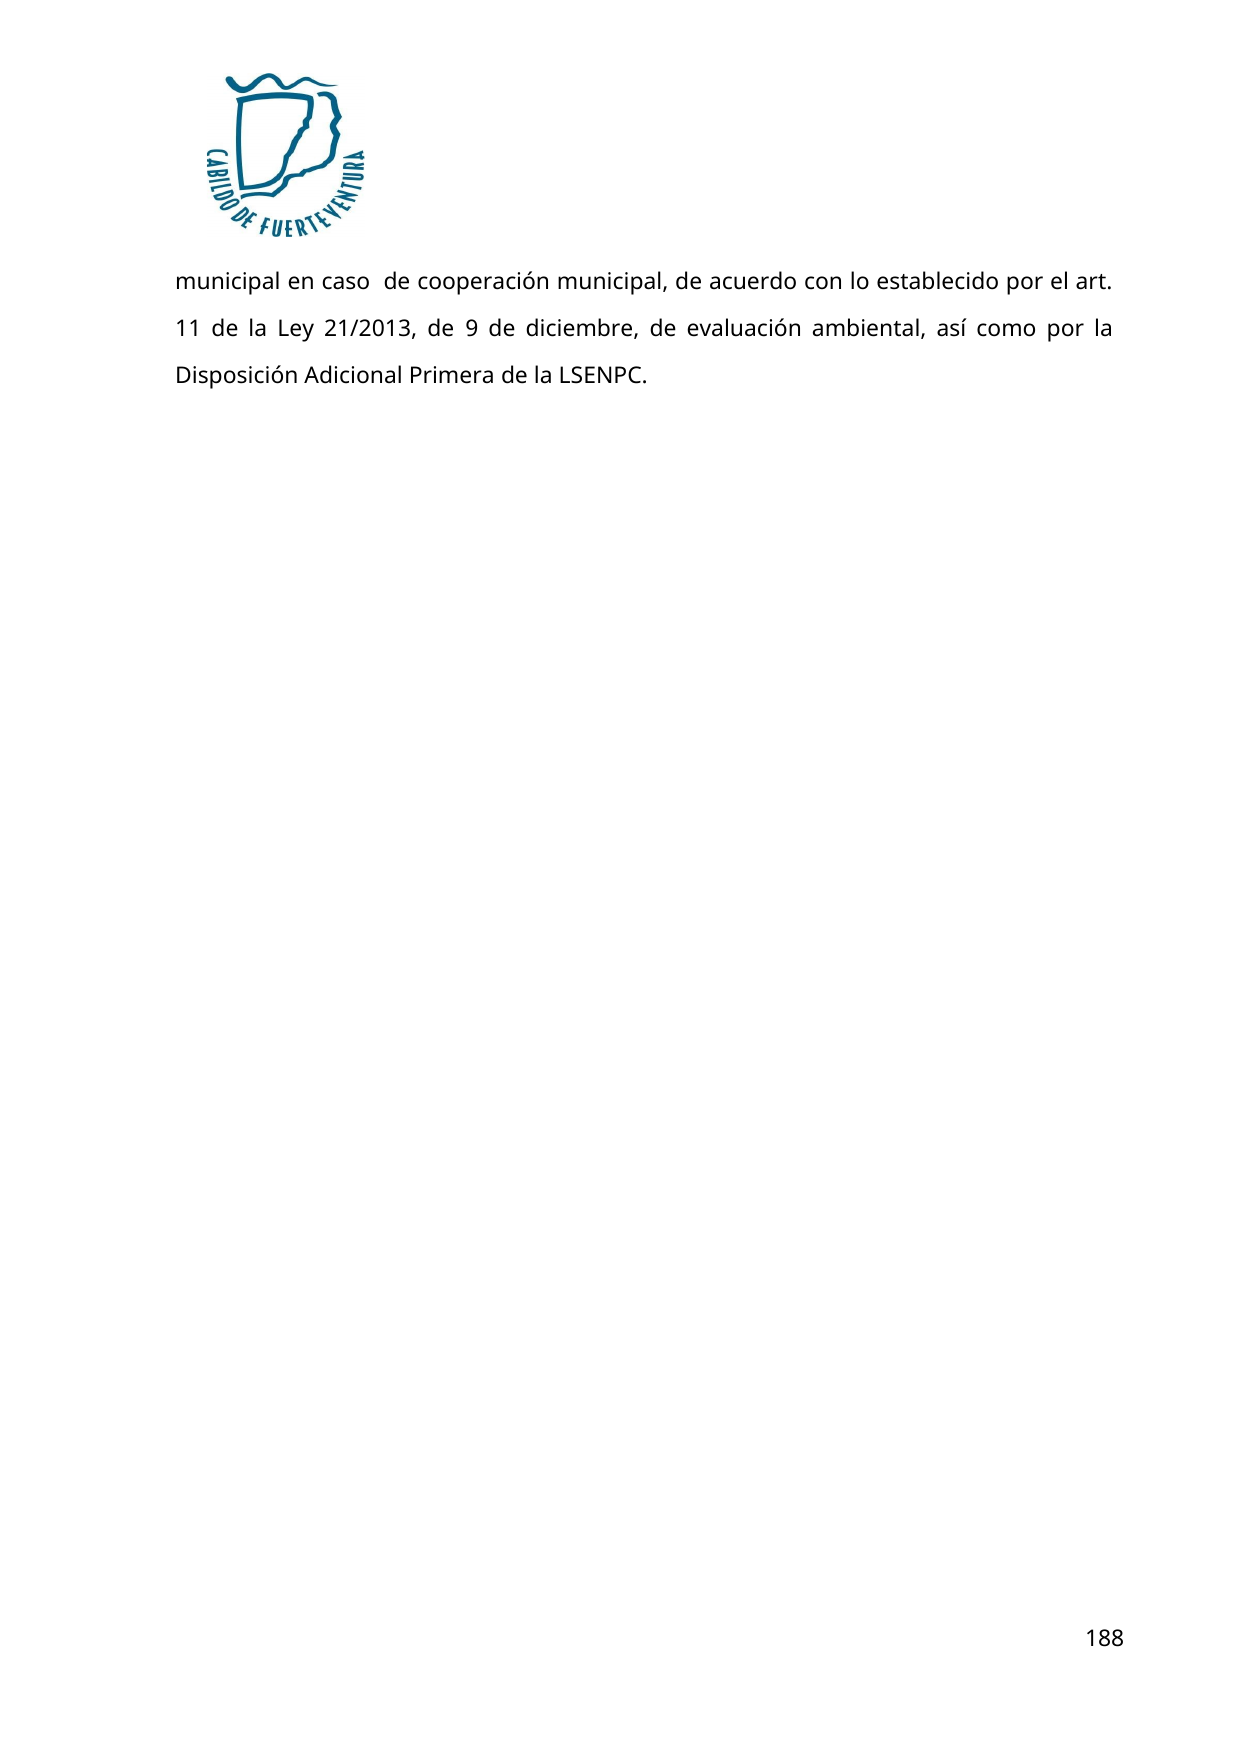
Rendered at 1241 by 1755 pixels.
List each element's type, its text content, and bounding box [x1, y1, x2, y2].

text municipal en caso de cooperación municipal, de acuerdo con lo establecido por el art. 11 de la Ley 21/2013, de 9 de diciembre, de evaluación ambiental, así como por la Disposición Adicional Primera de la LSENPC. [175, 265, 1114, 390]
